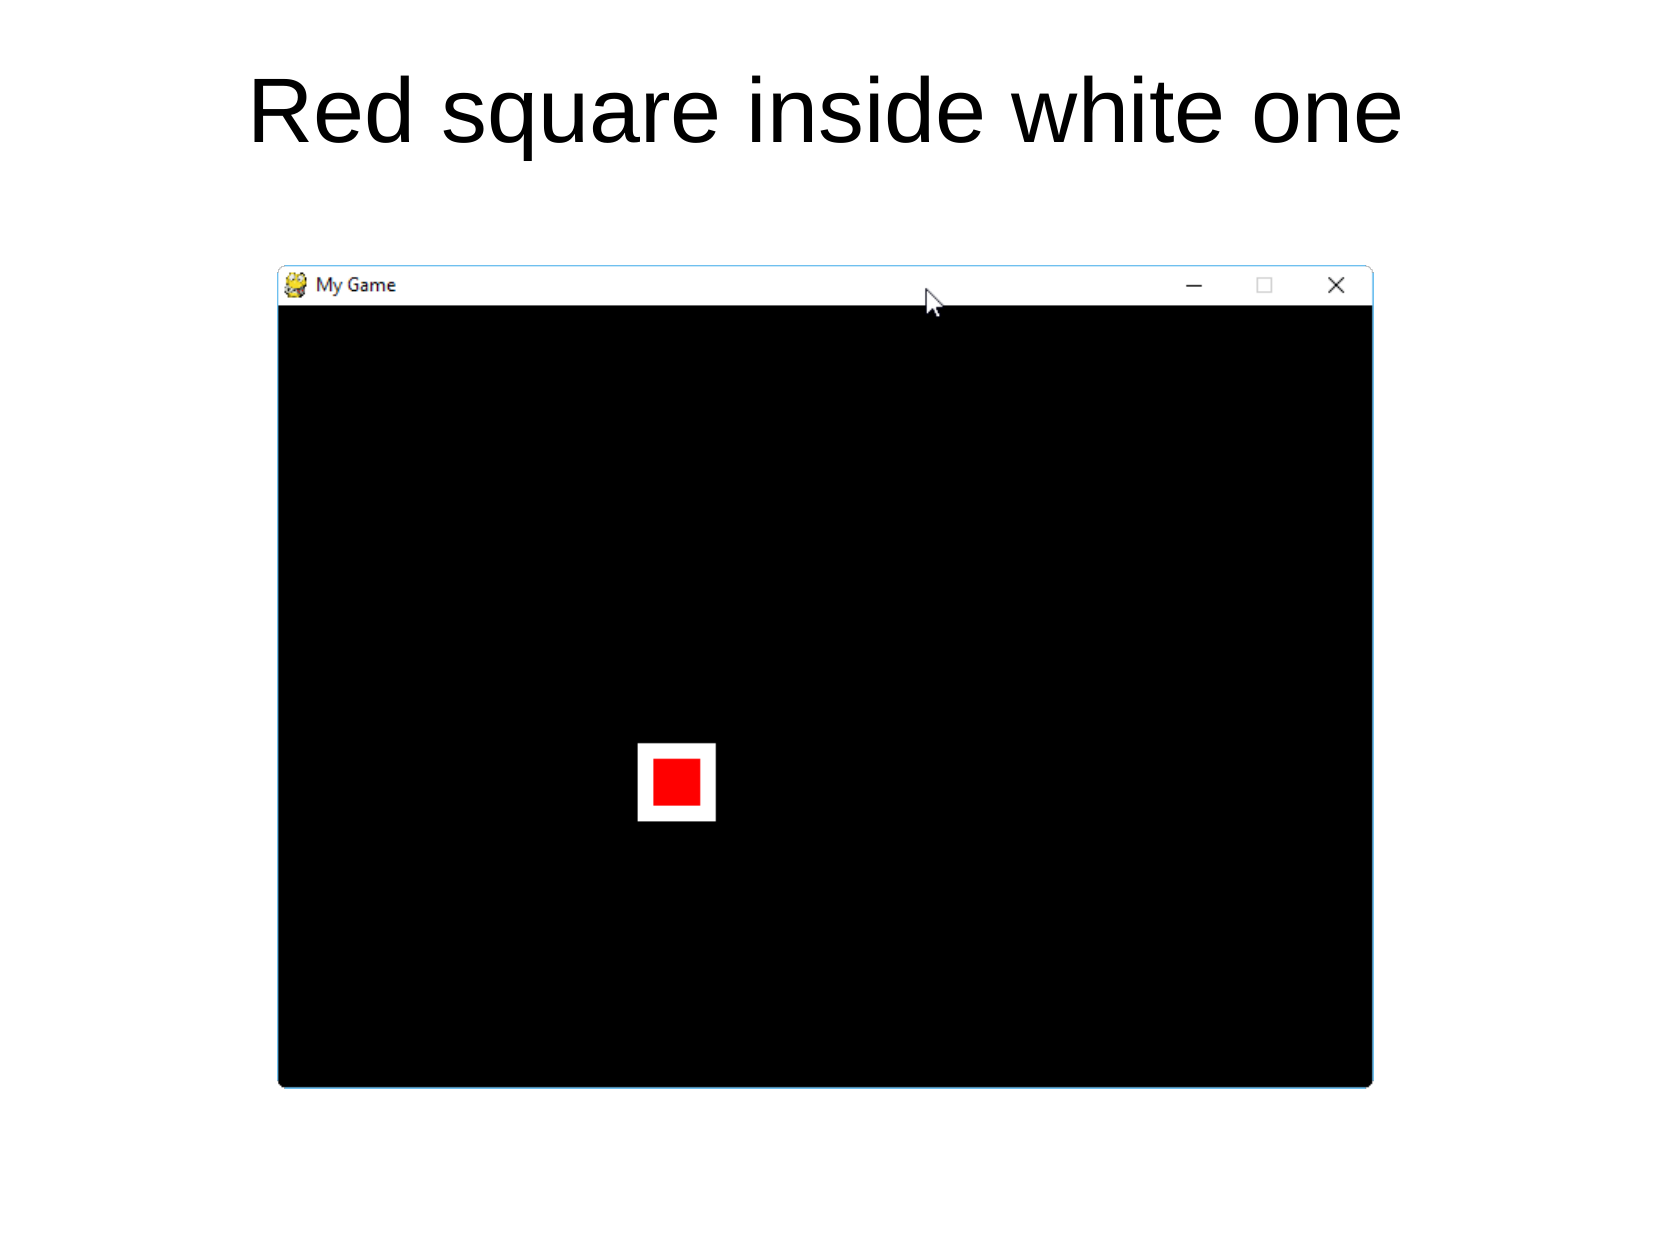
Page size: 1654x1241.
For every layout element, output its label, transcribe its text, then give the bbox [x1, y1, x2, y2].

text_box Red square inside white one [82, 2, 1571, 210]
picture [277, 265, 1374, 1089]
